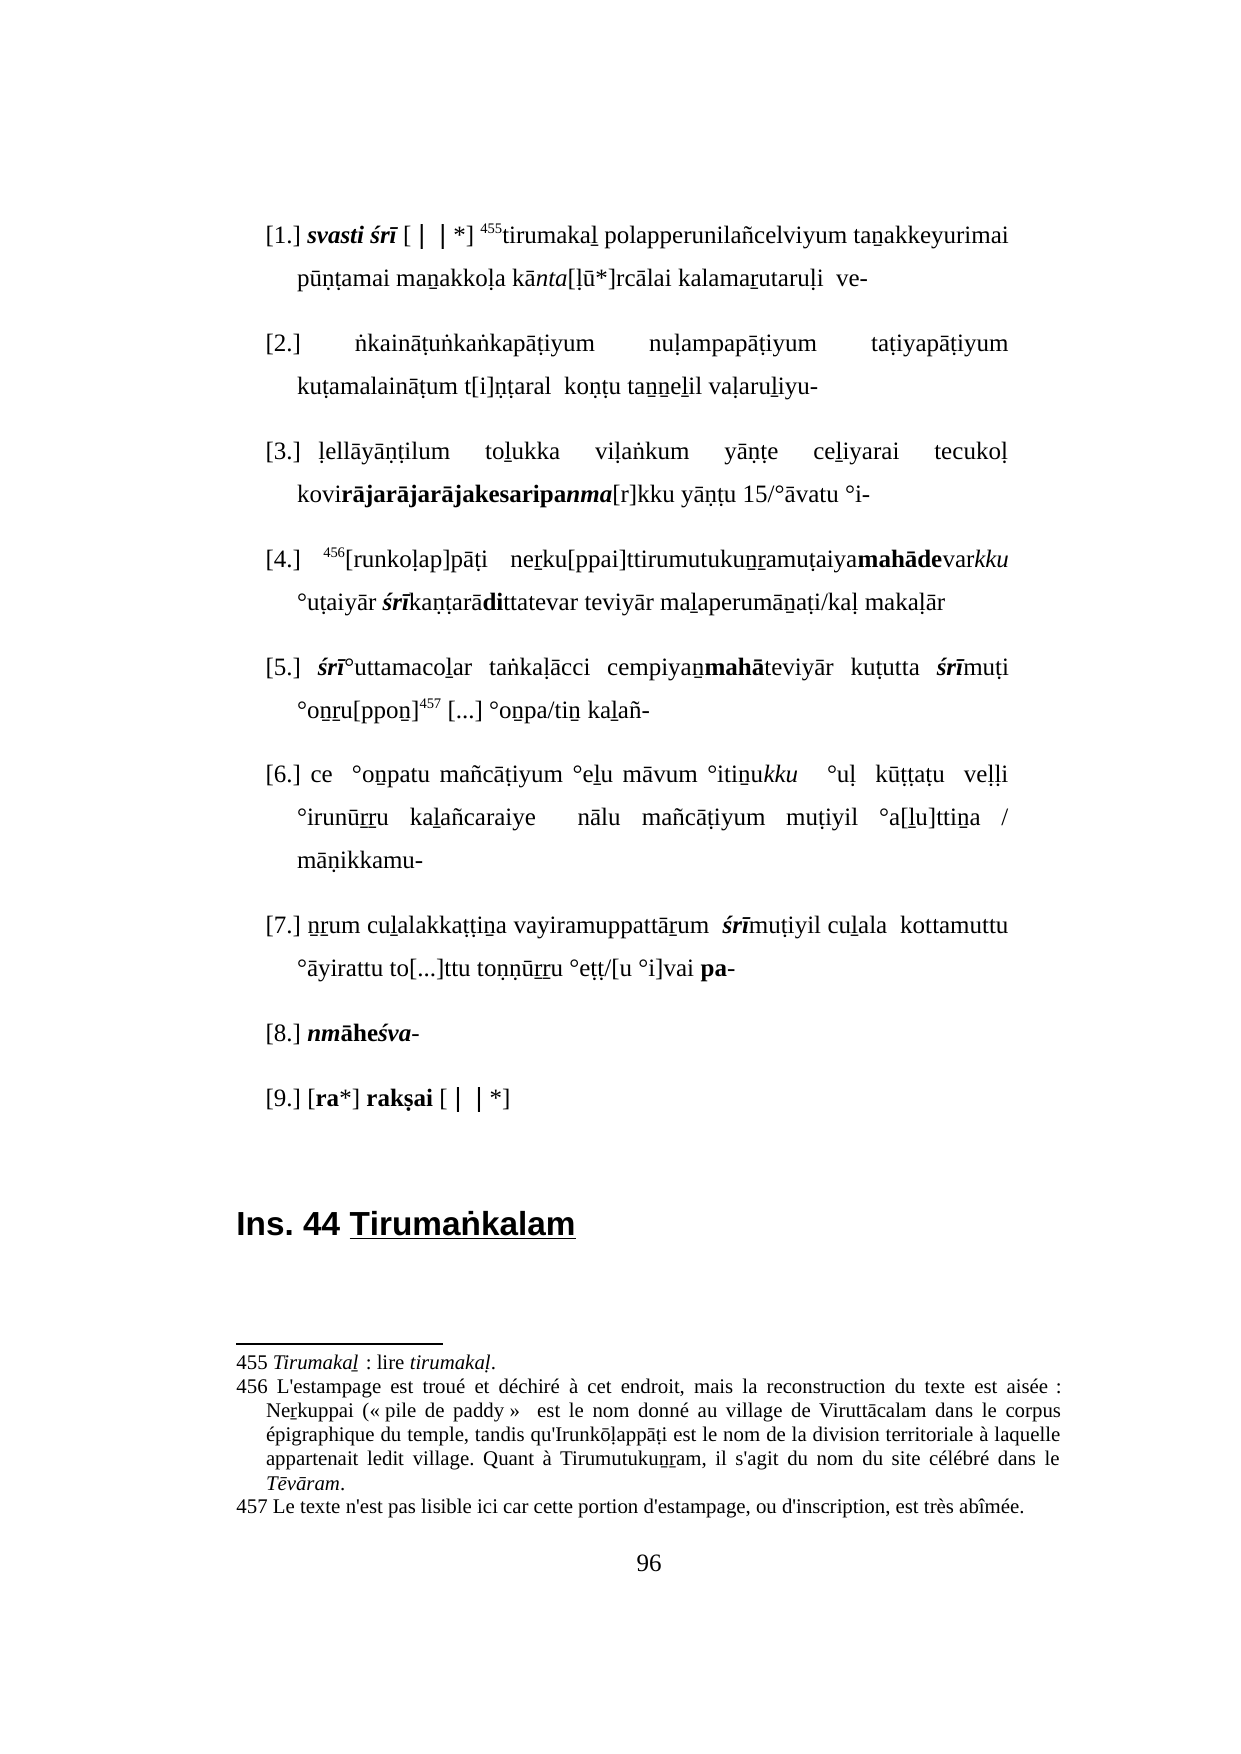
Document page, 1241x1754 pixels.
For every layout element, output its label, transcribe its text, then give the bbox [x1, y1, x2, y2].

text [4.] [runkoḷap]pāṭi neṟku[ppai]ttirumutukuṉṟamuṭaiyamahādevarkku °uṭaiyār śrīkaṇṭarādittatevar teviyār maḻaperumāṉaṭi/kaḷ makaḷār [265, 544, 1009, 616]
text Le texte n'est pas lisible ici car cette portion d'estampage, ou d'inscription, est très abîmée. [236, 1494, 1061, 1518]
subtitle Ins. 44 Tirumaṅkalam [236, 1204, 1061, 1243]
text [8.] nmāheśva- [265, 1018, 1009, 1047]
text [5.] śrī°uttamacoḻar taṅkaḷācci cempiyaṉmahāteviyār kuṭutta śrīmuṭi °oṉṟu[ppoṉ] [...] °oṉpa/tiṉ kaḻañ- [265, 652, 1009, 723]
text L'estampage est troué et déchiré à cet endroit, mais la reconstruction du texte est aisée : Neṟkuppai (« pile de paddy » est le nom donné au village de Viruttācalam dans le corpus épigraphique du temple, tandis qu'Irunkōḷappāṭi est le nom de la division territoriale à laquelle appartenait ledit village. Quant à Tirumutukuṉṟam, il s'agit du nom du site célébré dans le Tēvāram. [236, 1374, 1061, 1494]
text [7.] ṉṟum cuḻalakkaṭṭiṉa vayiramuppattāṟum śrīmuṭiyil cuḻala kottamuttu °āyirattu to[...]ttu toṇṇūṟṟu °eṭṭ/[u °i]vai pa- [265, 910, 1009, 982]
text [9.] [ra*] rakṣai [❘❘*] [265, 1083, 1009, 1112]
text [1.] svasti śrī [❘❘*] tirumakaḻ polapperunilañcelviyum taṉakkeyurimai pūṇṭamai maṉakkoḷa kānta[ḷū*]rcālai kalamaṟutaruḷi ve- [265, 220, 1009, 292]
text Tirumakaḻ : lire tirumakaḷ. [236, 1350, 1061, 1374]
text [6.] ce °oṉpatu mañcāṭiyum °eḻu māvum °itiṉukku °uḷ kūṭṭaṭu veḷḷi °irunūṟṟu kaḻañcaraiye nālu mañcāṭiyum muṭiyil °a[ḻu]ttiṉa / māṇikkamu- [265, 759, 1009, 874]
text [3.] ḷellāyāṇṭilum toḻukka viḷaṅkum yāṇṭe ceḻiyarai tecukoḷ kovirājarājarājakesaripanma[r]kku yāṇṭu 15/°āvatu °i- [265, 436, 1009, 508]
text [2.] ṅkaināṭuṅkaṅkapāṭiyum nuḷampapāṭiyum taṭiyapāṭiyum kuṭamalaināṭum t[i]ṇṭaral koṇṭu taṉṉeḻil vaḷaruḻiyu- [265, 328, 1009, 400]
